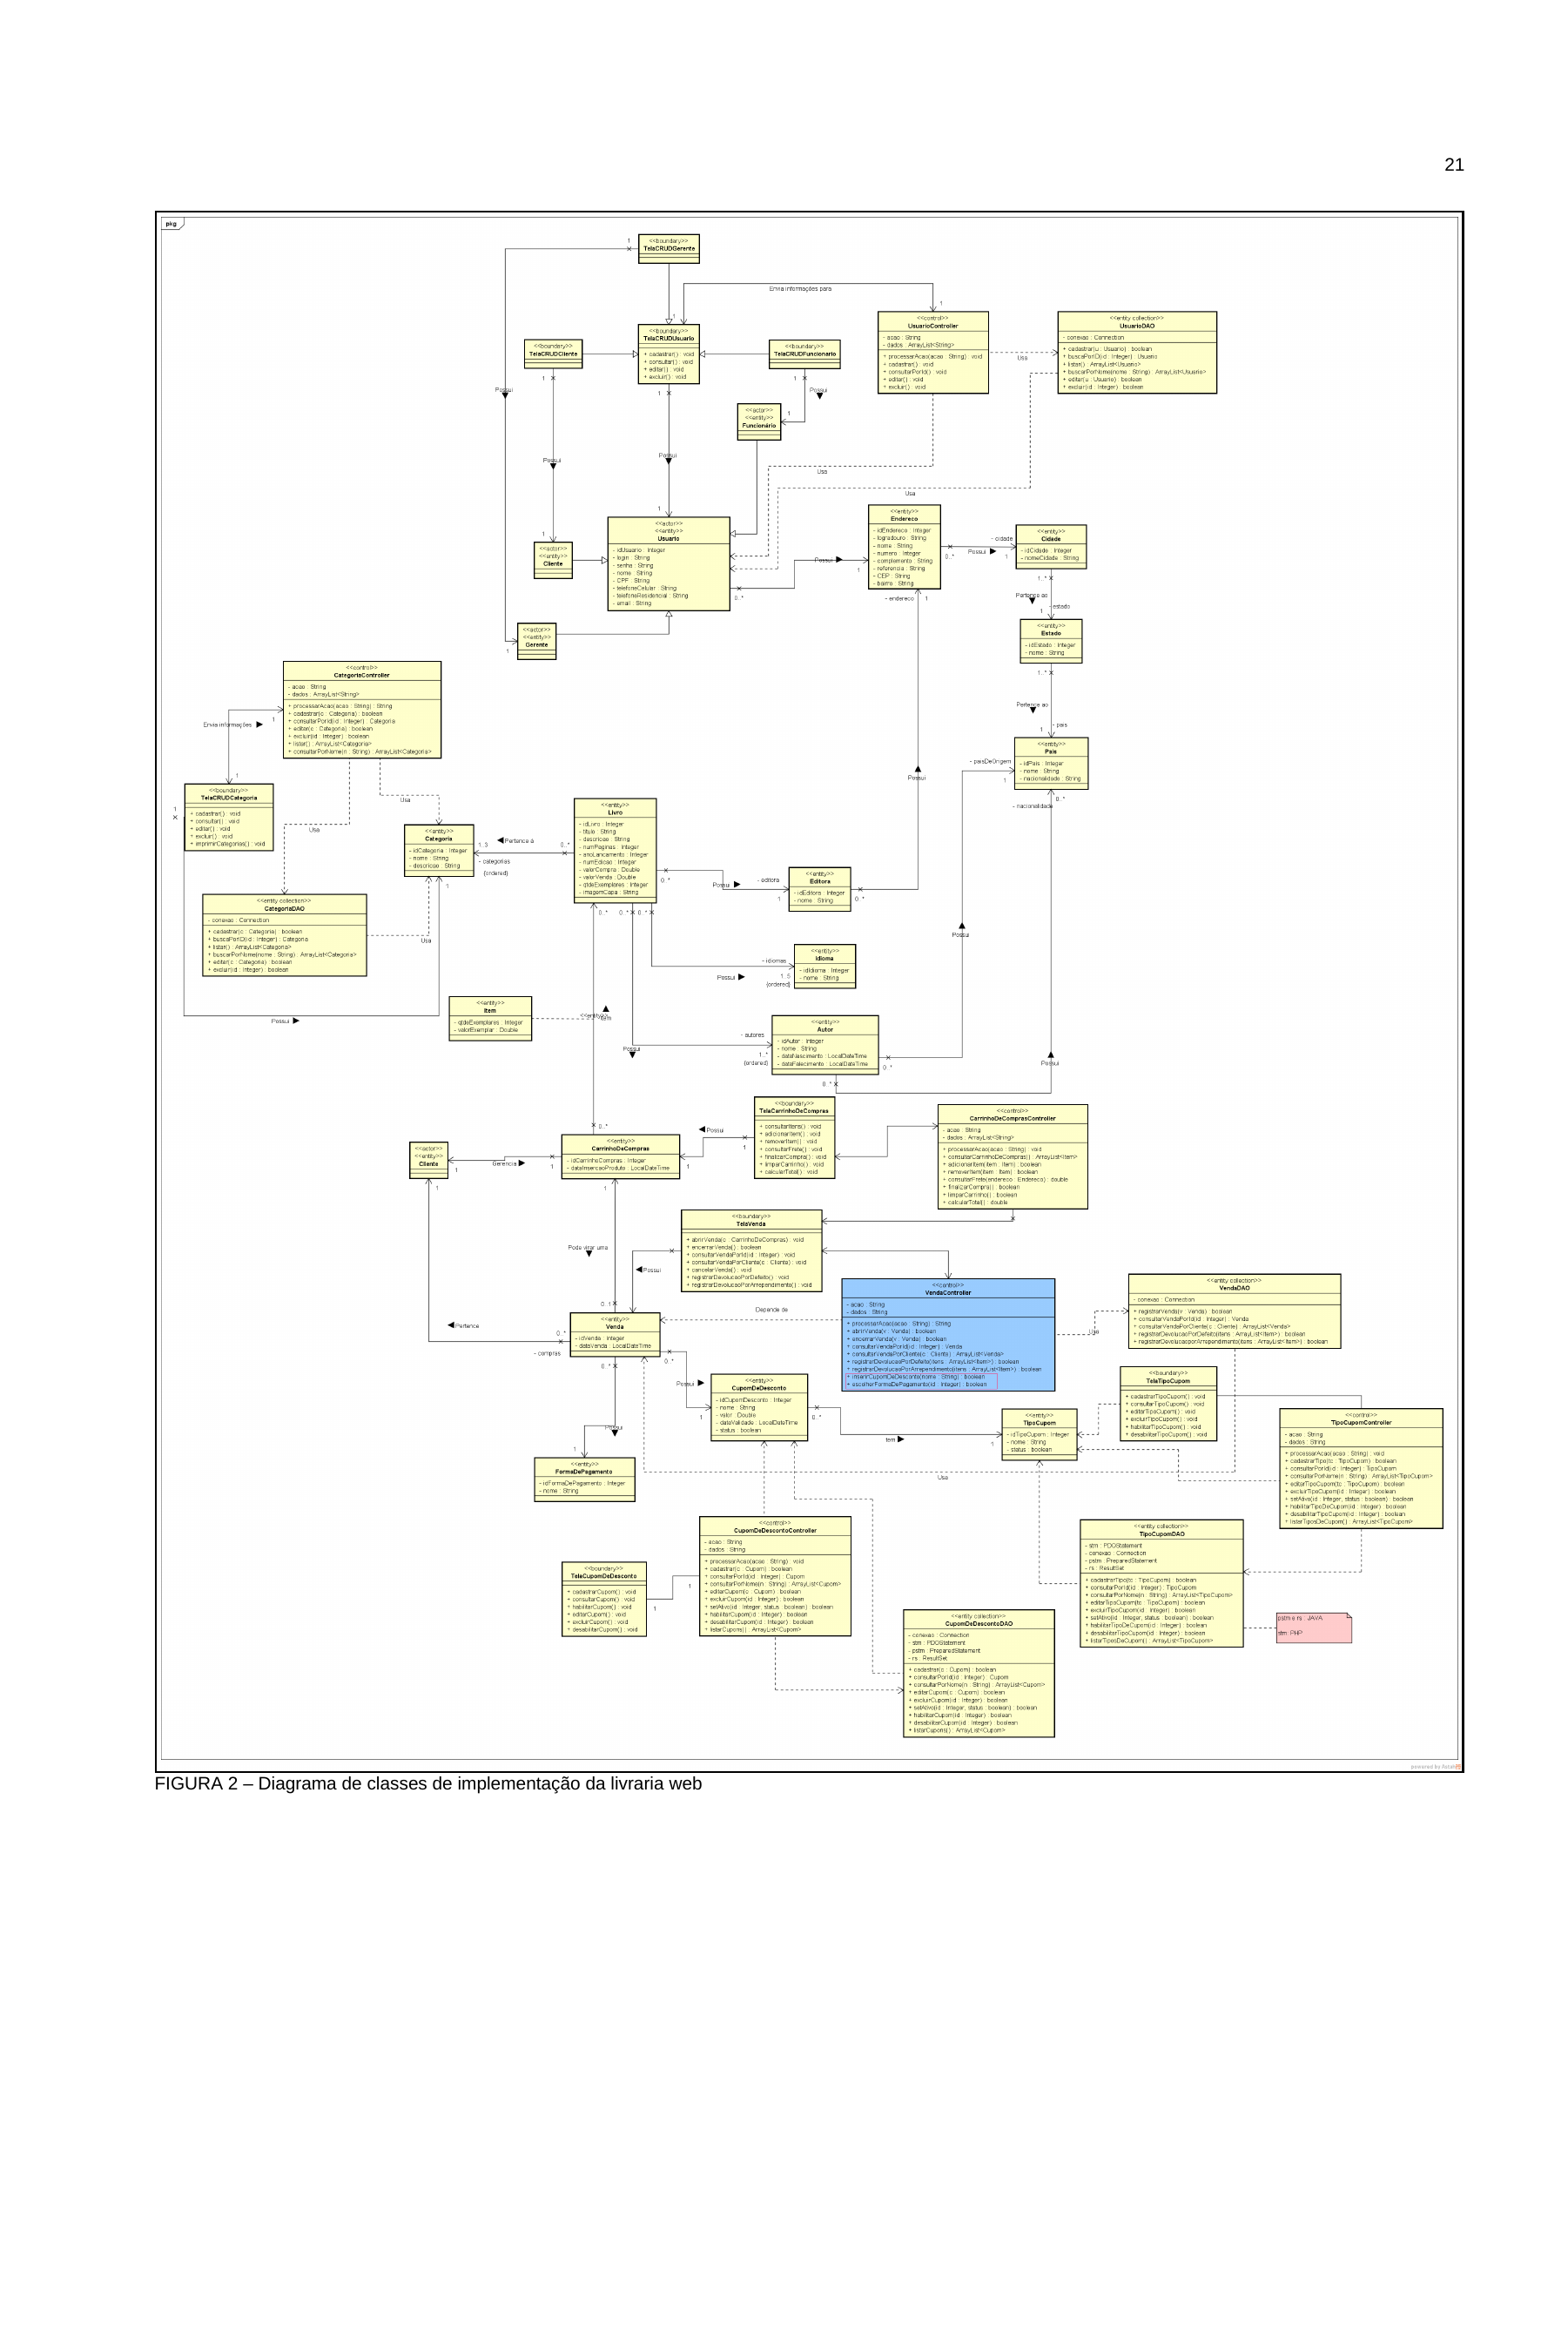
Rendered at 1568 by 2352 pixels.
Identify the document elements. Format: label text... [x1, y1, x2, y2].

text Figura 2 – Diagrama de classes de implementação da livraria web [154, 1773, 1464, 1794]
picture [157, 212, 1462, 1771]
